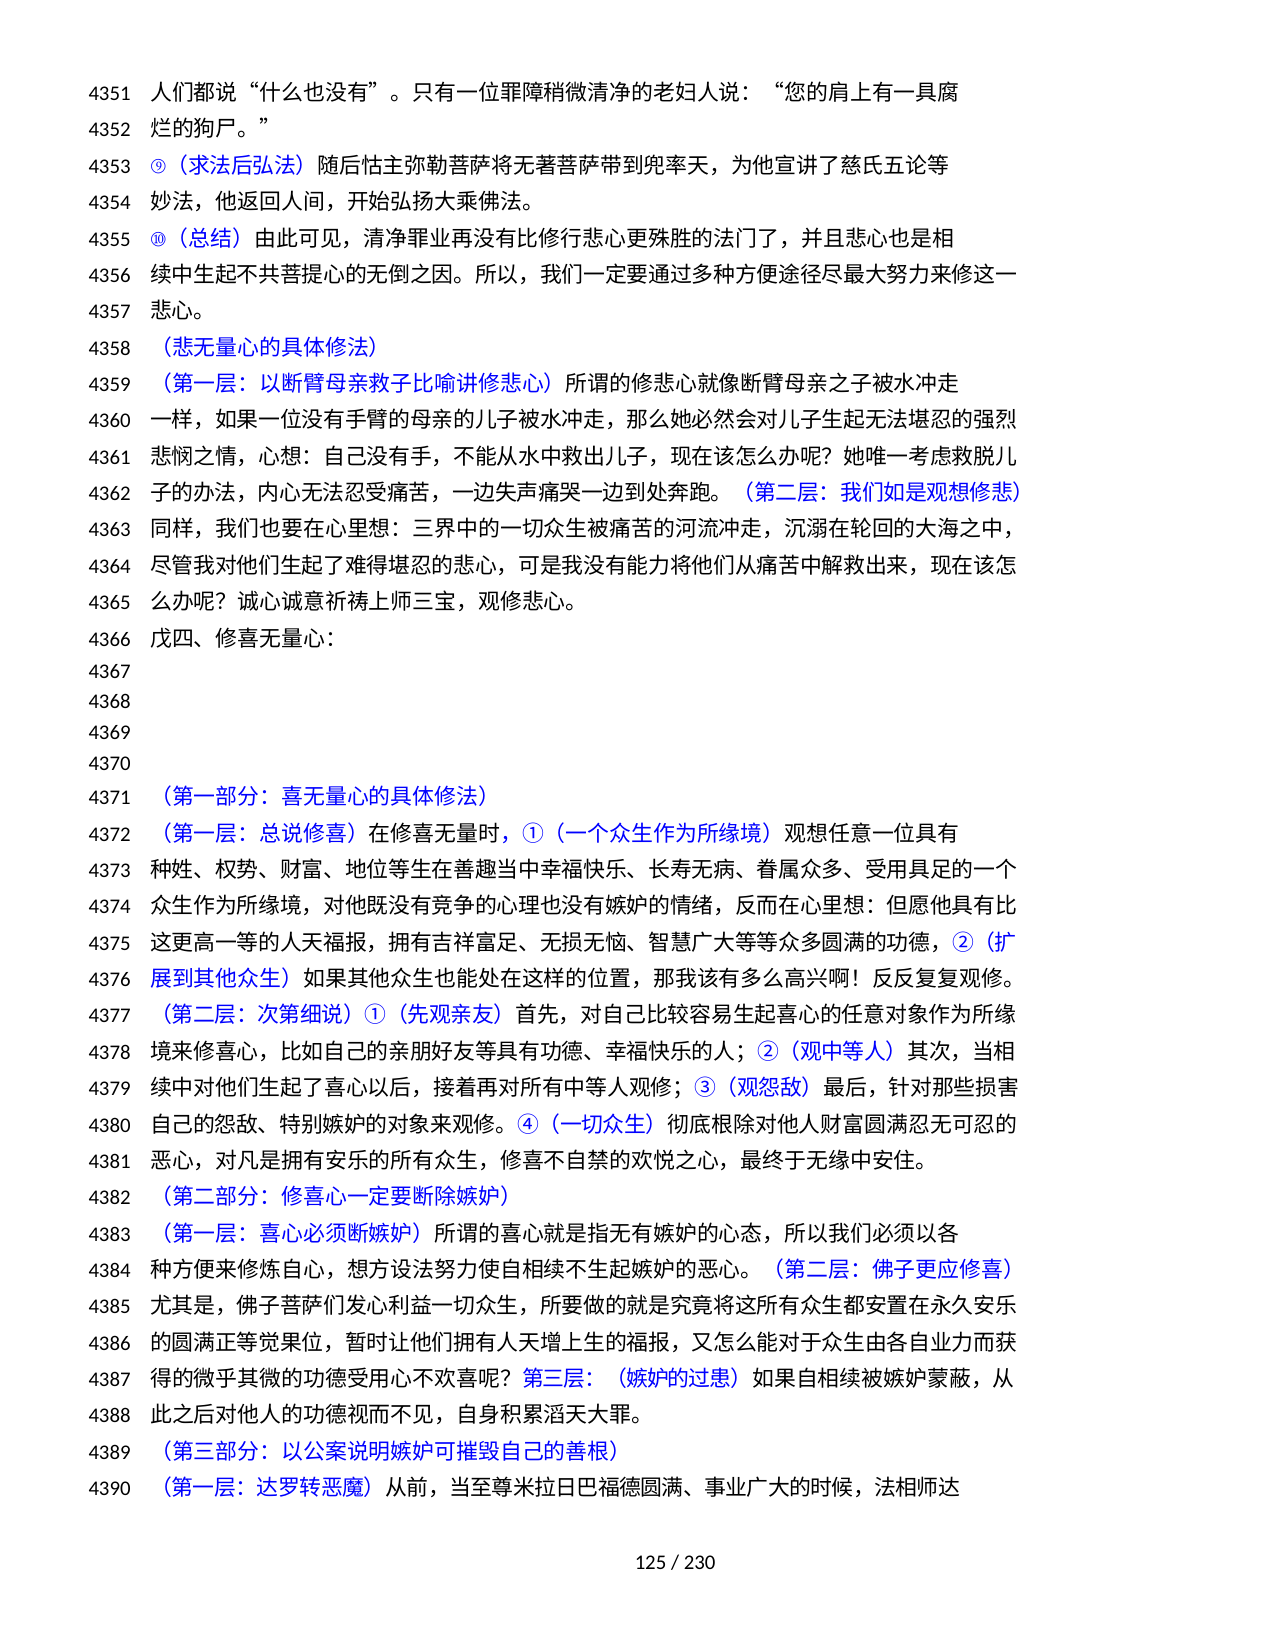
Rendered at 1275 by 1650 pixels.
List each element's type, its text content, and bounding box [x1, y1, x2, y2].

text 续中生起不共菩提心的无倒之因。所以，我们一定要通过多种方便途径尽最大努力来修这一 [150, 257, 1200, 289]
text （悲无量心的具体修法） [150, 330, 1200, 361]
text ⑩（总结）由此可见，清净罪业再没有比修行悲心更殊胜的法门了，并且悲心也是相 [150, 221, 1200, 252]
text （第一层：达罗转恶魔）从前，当至尊米拉日巴福德圆满、事业广大的时候，法相师达 [150, 1470, 1200, 1502]
text 同样，我们也要在心里想：三界中的一切众生被痛苦的河流冲走，沉溺在轮回的大海之中， [150, 511, 1200, 543]
text 的圆满正等觉果位，暂时让他们拥有人天增上生的福报，又怎么能对于众生由各自业力而获 [150, 1325, 1200, 1356]
text 续中对他们生起了喜心以后，接着再对所有中等人观修；③（观怨敌）最后，针对那些损害 [150, 1070, 1200, 1102]
text 戊四、修喜无量心： [150, 621, 1200, 652]
text 境来修喜心，比如自己的亲朋好友等具有功德、幸福快乐的人；②（观中等人）其次，当相 [150, 1034, 1200, 1066]
text 种姓、权势、财富、地位等生在善趣当中幸福快乐、长寿无病、眷属众多、受用具足的一个 [150, 852, 1200, 884]
text 么办呢？诚心诚意祈祷上师三宝，观修悲心。 [150, 584, 1200, 616]
text 悲心。 [150, 293, 1200, 325]
text ⑨（求法后弘法）随后怙主弥勒菩萨将无著菩萨带到兜率天，为他宣讲了慈氏五论等 [150, 148, 1200, 179]
text 种方便来修炼自心，想方设法努力使自相续不生起嫉妒的恶心。（第二层：佛子更应修喜） [150, 1252, 1200, 1284]
text （第一层：总说修喜）在修喜无量时，①（一个众生作为所缘境）观想任意一位具有 [150, 816, 1200, 847]
text （第三部分：以公案说明嫉妒可摧毁自己的善根） [150, 1434, 1200, 1465]
text （第二部分：修喜心一定要断除嫉妒） [150, 1179, 1200, 1211]
text 子的办法，内心无法忍受痛苦，一边失声痛哭一边到处奔跑。（第二层：我们如是观想修悲） [150, 475, 1200, 507]
text 得的微乎其微的功德受用心不欢喜呢？第三层：（嫉妒的过患）如果自相续被嫉妒蒙蔽，从 [150, 1361, 1200, 1393]
text 自己的怨敌、特别嫉妒的对象来观修。④（一切众生）彻底根除对他人财富圆满忍无可忍的 [150, 1107, 1200, 1138]
text 妙法，他返回人间，开始弘扬大乘佛法。 [150, 184, 1200, 216]
text 悲悯之情，心想：自己没有手，不能从水中救出儿子，现在该怎么办呢？她唯一考虑救脱儿 [150, 439, 1200, 470]
text 一样，如果一位没有手臂的母亲的儿子被水冲走，那么她必然会对儿子生起无法堪忍的强烈 [150, 402, 1200, 434]
text （第二层：次第细说）①（先观亲友）首先，对自己比较容易生起喜心的任意对象作为所缘 [150, 997, 1200, 1029]
text 人们都说“什么也没有”。只有一位罪障稍微清净的老妇人说：“您的肩上有一具腐 [150, 75, 1200, 107]
text 尤其是，佛子菩萨们发心利益一切众生，所要做的就是究竟将这所有众生都安置在永久安乐 [150, 1288, 1200, 1320]
text 众生作为所缘境，对他既没有竞争的心理也没有嫉妒的情绪，反而在心里想：但愿他具有比 [150, 888, 1200, 920]
text 展到其他众生）如果其他众生也能处在这样的位置，那我该有多么高兴啊！反反复复观修。 [150, 961, 1200, 993]
text （第一层：喜心必须断嫉妒）所谓的喜心就是指无有嫉妒的心态，所以我们必须以各 [150, 1216, 1200, 1247]
text 这更高一等的人天福报，拥有吉祥富足、无损无恼、智慧广大等等众多圆满的功德，②（扩 [150, 925, 1200, 956]
text （第一层：以断臂母亲救子比喻讲修悲心）所谓的修悲心就像断臂母亲之子被水冲走 [150, 366, 1200, 398]
text 此之后对他人的功德视而不见，自身积累滔天大罪。 [150, 1397, 1200, 1429]
text 烂的狗尸。” [150, 111, 1200, 143]
text 尽管我对他们生起了难得堪忍的悲心，可是我没有能力将他们从痛苦中解救出来，现在该怎 [150, 548, 1200, 579]
text （第一部分：喜无量心的具体修法） [150, 779, 1200, 811]
text 恶心，对凡是拥有安乐的所有众生，修喜不自禁的欢悦之心，最终于无缘中安住。 [150, 1143, 1200, 1174]
